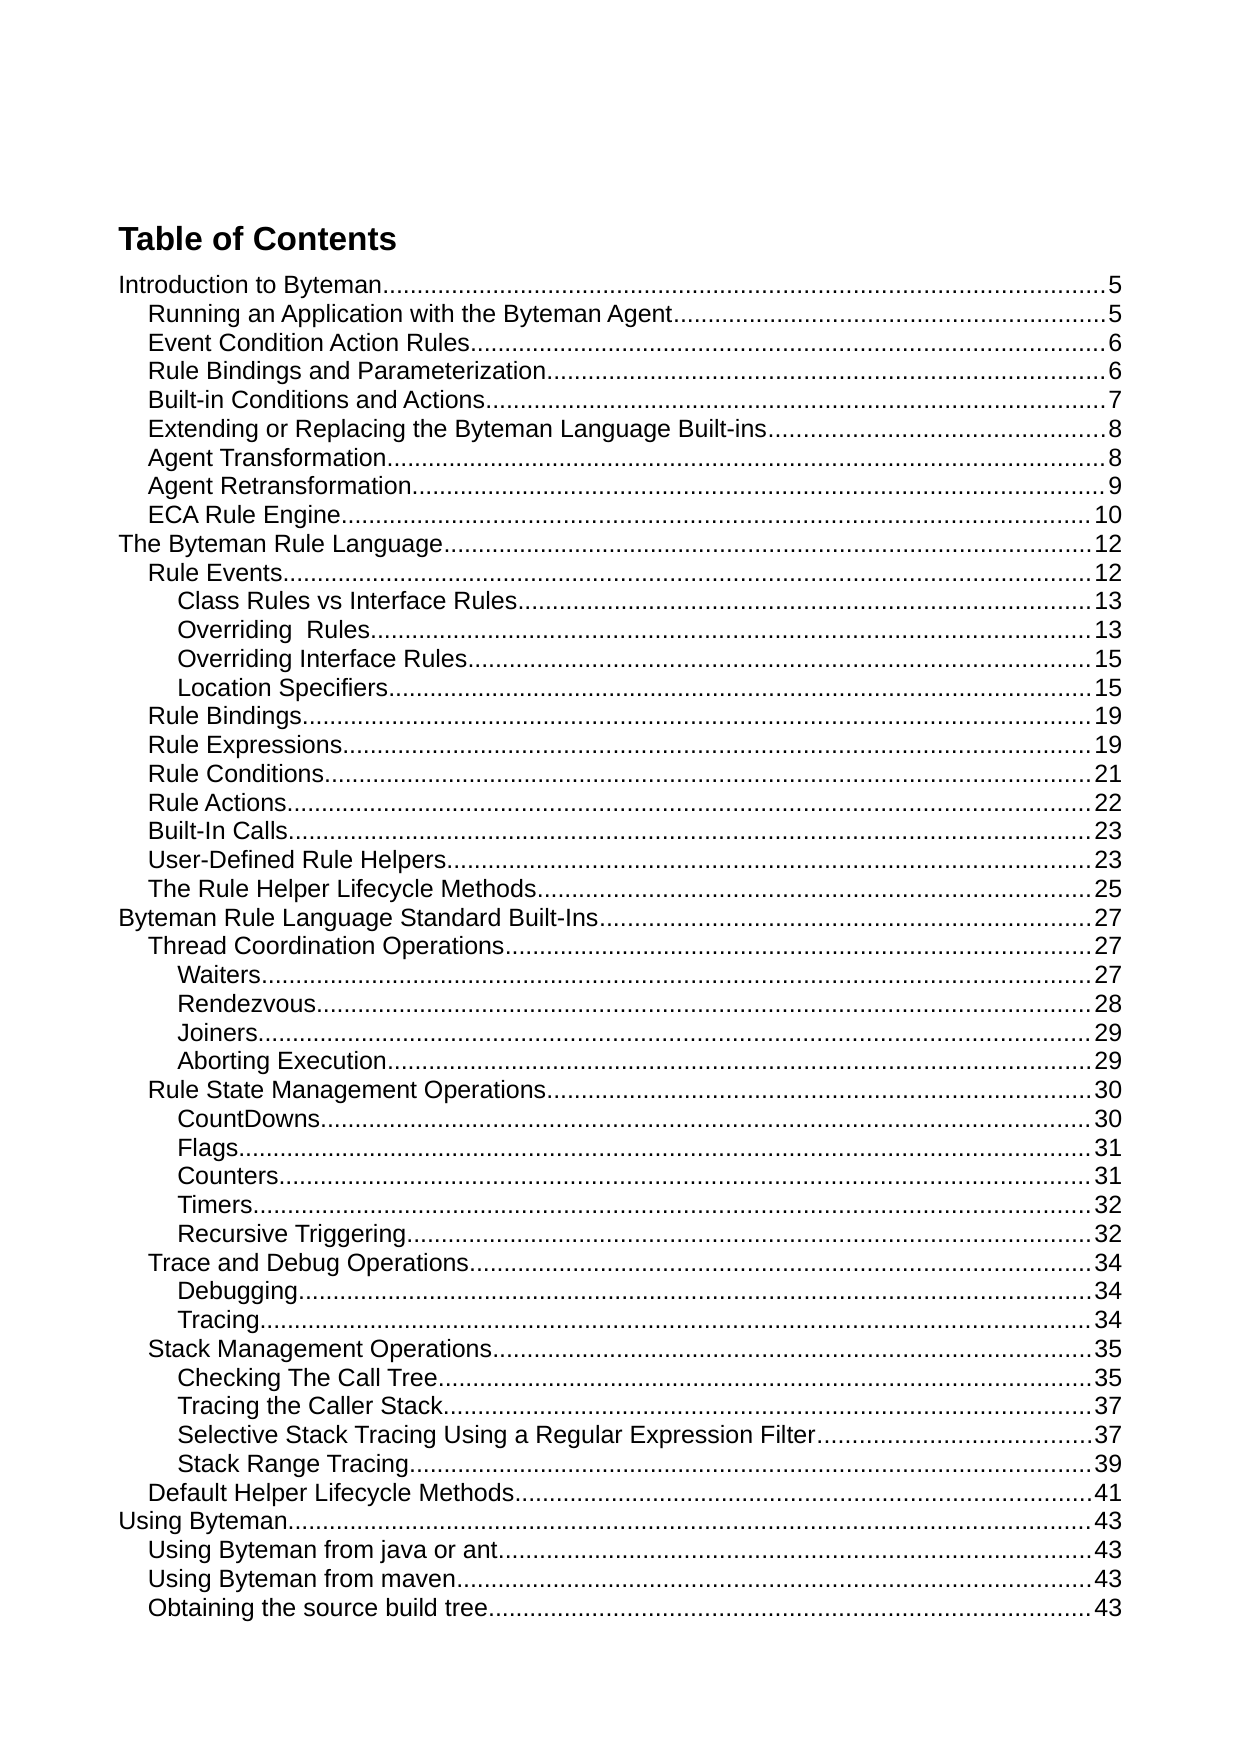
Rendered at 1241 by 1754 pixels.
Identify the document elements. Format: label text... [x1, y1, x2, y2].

text Rule Bindings and Parameterization 6 [148, 356, 1122, 385]
text Location Specifiers 15 [177, 672, 1122, 701]
text Stack Range Tracing 39 [177, 1449, 1122, 1477]
text Built-in Conditions and Actions 7 [148, 385, 1122, 414]
text Rule Conditions 21 [148, 759, 1122, 787]
text Rule Expressions 19 [148, 730, 1122, 759]
text Class Rules vs Interface Rules 13 [177, 586, 1122, 615]
text Tracing the Caller Stack 37 [177, 1391, 1122, 1420]
text Flags 31 [177, 1132, 1122, 1161]
text Tracing 34 [177, 1305, 1122, 1334]
text Recursive Triggering 32 [177, 1219, 1122, 1247]
text Rule Events 12 [148, 557, 1122, 586]
text Agent Transformation 8 [148, 442, 1122, 471]
text Aborting Execution 29 [177, 1046, 1122, 1075]
text Default Helper Lifecycle Methods 41 [148, 1477, 1122, 1506]
text Byteman Rule Language Standard Built-Ins 27 [118, 902, 1122, 931]
text Joiners 29 [177, 1017, 1122, 1046]
text Using Byteman 43 [118, 1506, 1122, 1535]
text Rule Actions 22 [148, 787, 1122, 816]
text Rule Bindings 19 [148, 701, 1122, 730]
text Debugging 34 [177, 1276, 1122, 1305]
text Stack Management Operations 35 [148, 1334, 1122, 1362]
text Running an Application with the Byteman Agent 5 [148, 299, 1122, 327]
text Rendezvous 28 [177, 989, 1122, 1017]
text ECA Rule Engine 10 [148, 500, 1122, 529]
text Overriding Interface Rules 15 [177, 644, 1122, 672]
text Using Byteman from maven 43 [148, 1564, 1122, 1592]
text Rule State Management Operations 30 [148, 1075, 1122, 1104]
text Overriding Rules 13 [177, 615, 1122, 644]
text Introduction to Byteman 5 [118, 270, 1122, 299]
text Event Condition Action Rules 6 [148, 327, 1122, 356]
text Extending or Replacing the Byteman Language Built-ins 8 [148, 414, 1122, 442]
text Waiters 27 [177, 960, 1122, 989]
text The Rule Helper Lifecycle Methods 25 [148, 874, 1122, 902]
text Timers 32 [177, 1190, 1122, 1219]
text Using Byteman from java or ant 43 [148, 1535, 1122, 1564]
text Selective Stack Tracing Using a Regular Expression Filter 37 [177, 1420, 1122, 1449]
text Trace and Debug Operations 34 [148, 1247, 1122, 1276]
text Thread Coordination Operations 27 [148, 931, 1122, 960]
text Built-In Calls 23 [148, 816, 1122, 845]
text Counters 31 [177, 1161, 1122, 1190]
text Obtaining the source build tree 43 [148, 1592, 1122, 1621]
text Agent Retransformation 9 [148, 471, 1122, 500]
subtitle Table of Contents [118, 219, 1122, 257]
text Checking The Call Tree 35 [177, 1362, 1122, 1391]
text The Byteman Rule Language 12 [118, 529, 1122, 557]
text CountDowns 30 [177, 1104, 1122, 1132]
text User-Defined Rule Helpers 23 [148, 845, 1122, 874]
